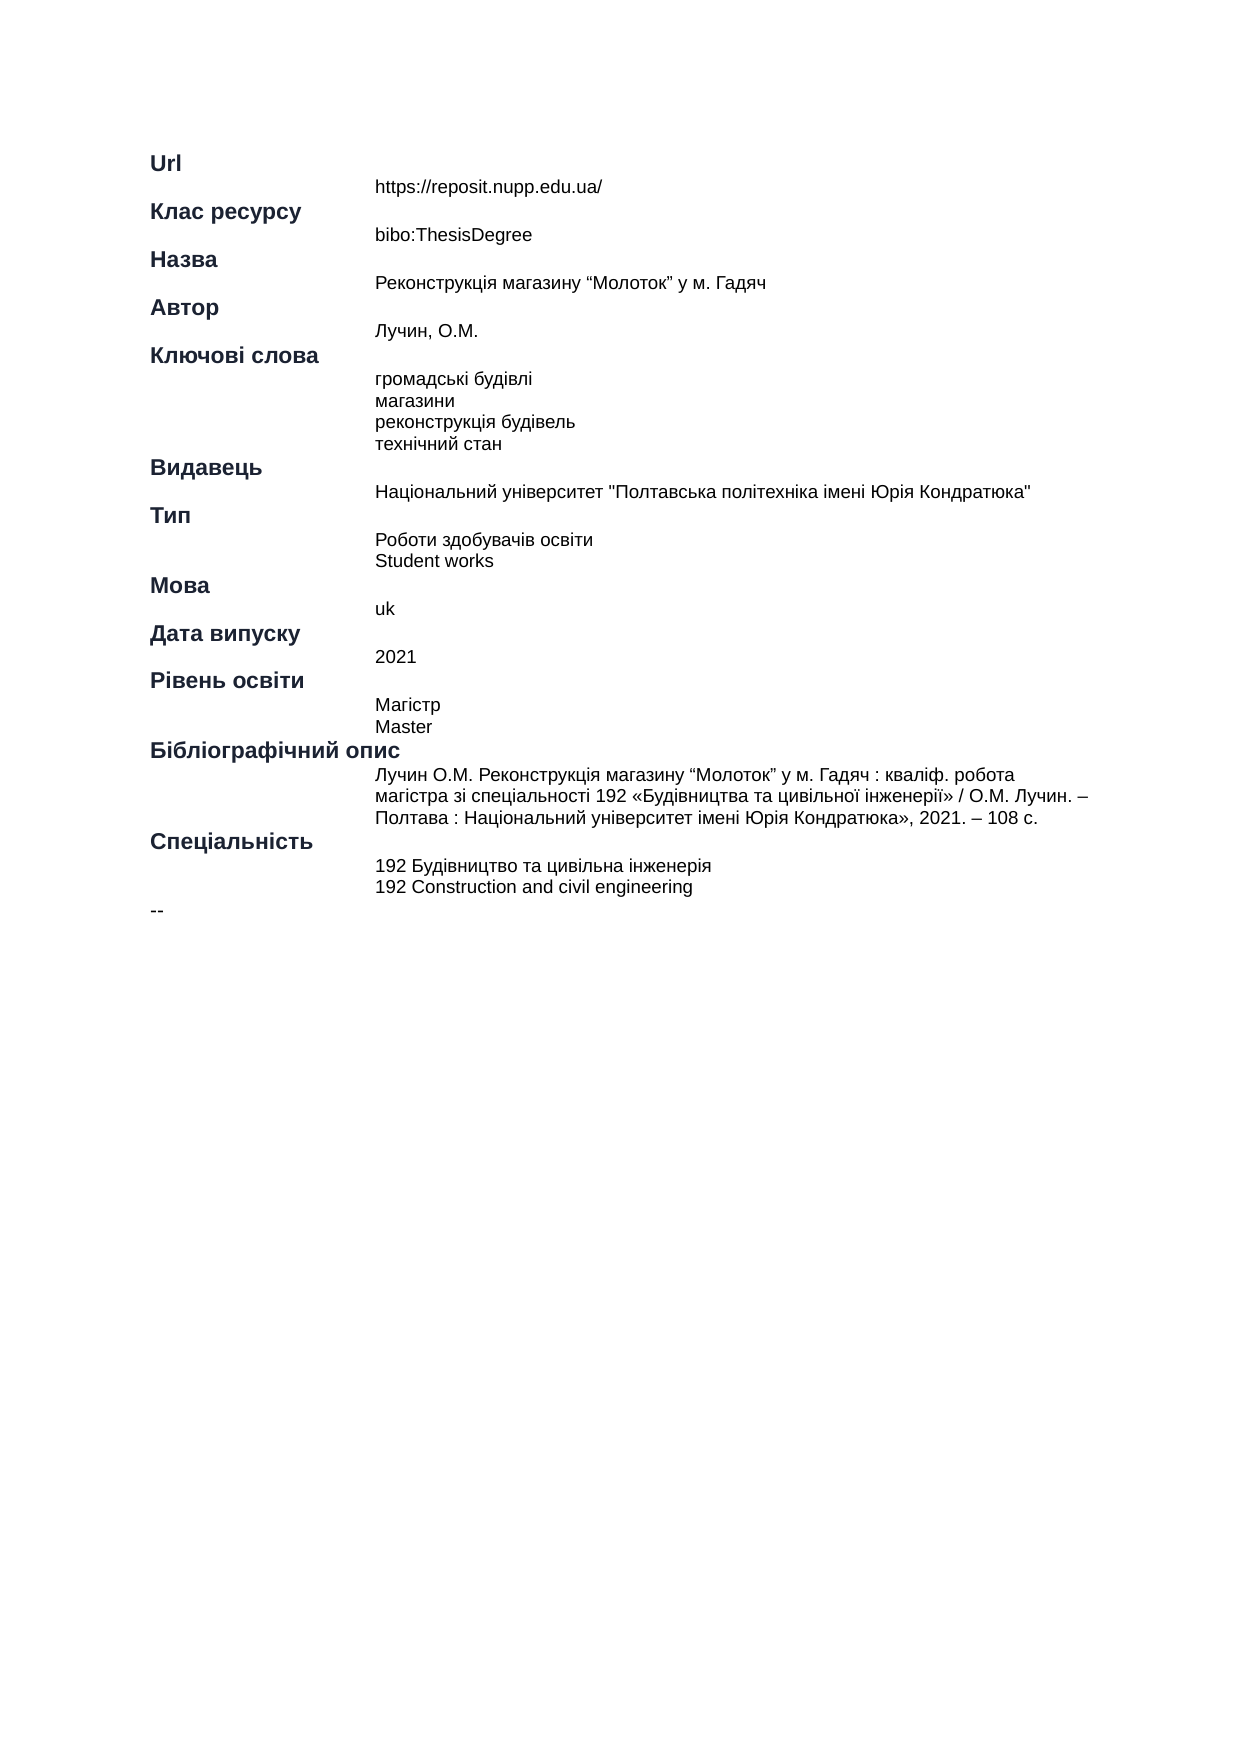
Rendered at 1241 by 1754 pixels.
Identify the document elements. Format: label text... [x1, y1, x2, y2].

text Master [375, 715, 1090, 737]
text Дата випуску [150, 619, 1090, 646]
text Мова [150, 572, 1090, 598]
text Лучин, О.М. [375, 320, 1090, 342]
text Ключові слова [150, 342, 1090, 368]
text реконструкція будівель [375, 411, 1090, 433]
text -- [150, 897, 1090, 921]
text https://reposit.nupp.edu.ua/ [375, 176, 1090, 198]
text Спеціальність [150, 828, 1090, 854]
text Назва [150, 246, 1090, 272]
text Реконструкція магазину “Молоток” у м. Гадяч [375, 272, 1090, 294]
text Клас ресурсу [150, 198, 1090, 224]
text Національний університет "Полтавська політехніка імені Юрія Кондратюка" [375, 481, 1090, 502]
text Магістр [375, 694, 1090, 715]
text магазини [375, 389, 1090, 411]
text Бібліографічний опис [150, 737, 1090, 763]
text громадські будівлі [375, 368, 1090, 389]
text 2021 [375, 646, 1090, 667]
text Видавець [150, 454, 1090, 481]
text Автор [150, 294, 1090, 320]
text uk [375, 598, 1090, 619]
text технічний стан [375, 433, 1090, 454]
text Роботи здобувачів освіти [375, 528, 1090, 550]
text Тип [150, 502, 1090, 528]
text bibo:ThesisDegree [375, 224, 1090, 246]
text Url [150, 150, 1090, 176]
text Student works [375, 550, 1090, 572]
text 192 Construction and civil engineering [375, 876, 1090, 897]
text 192 Будівництво та цивільна інженерія [375, 854, 1090, 876]
text Лучин О.М. Реконструкція магазину “Молоток” у м. Гадяч : кваліф. робота магістра зі спеціальності 192 «Будівництва та цивільної інженерії» / О.М. Лучин. – Полтава : Національний університет імені Юрія Кондратюка», 2021. – 108 с. [375, 763, 1090, 828]
text Рівень освіти [150, 667, 1090, 694]
